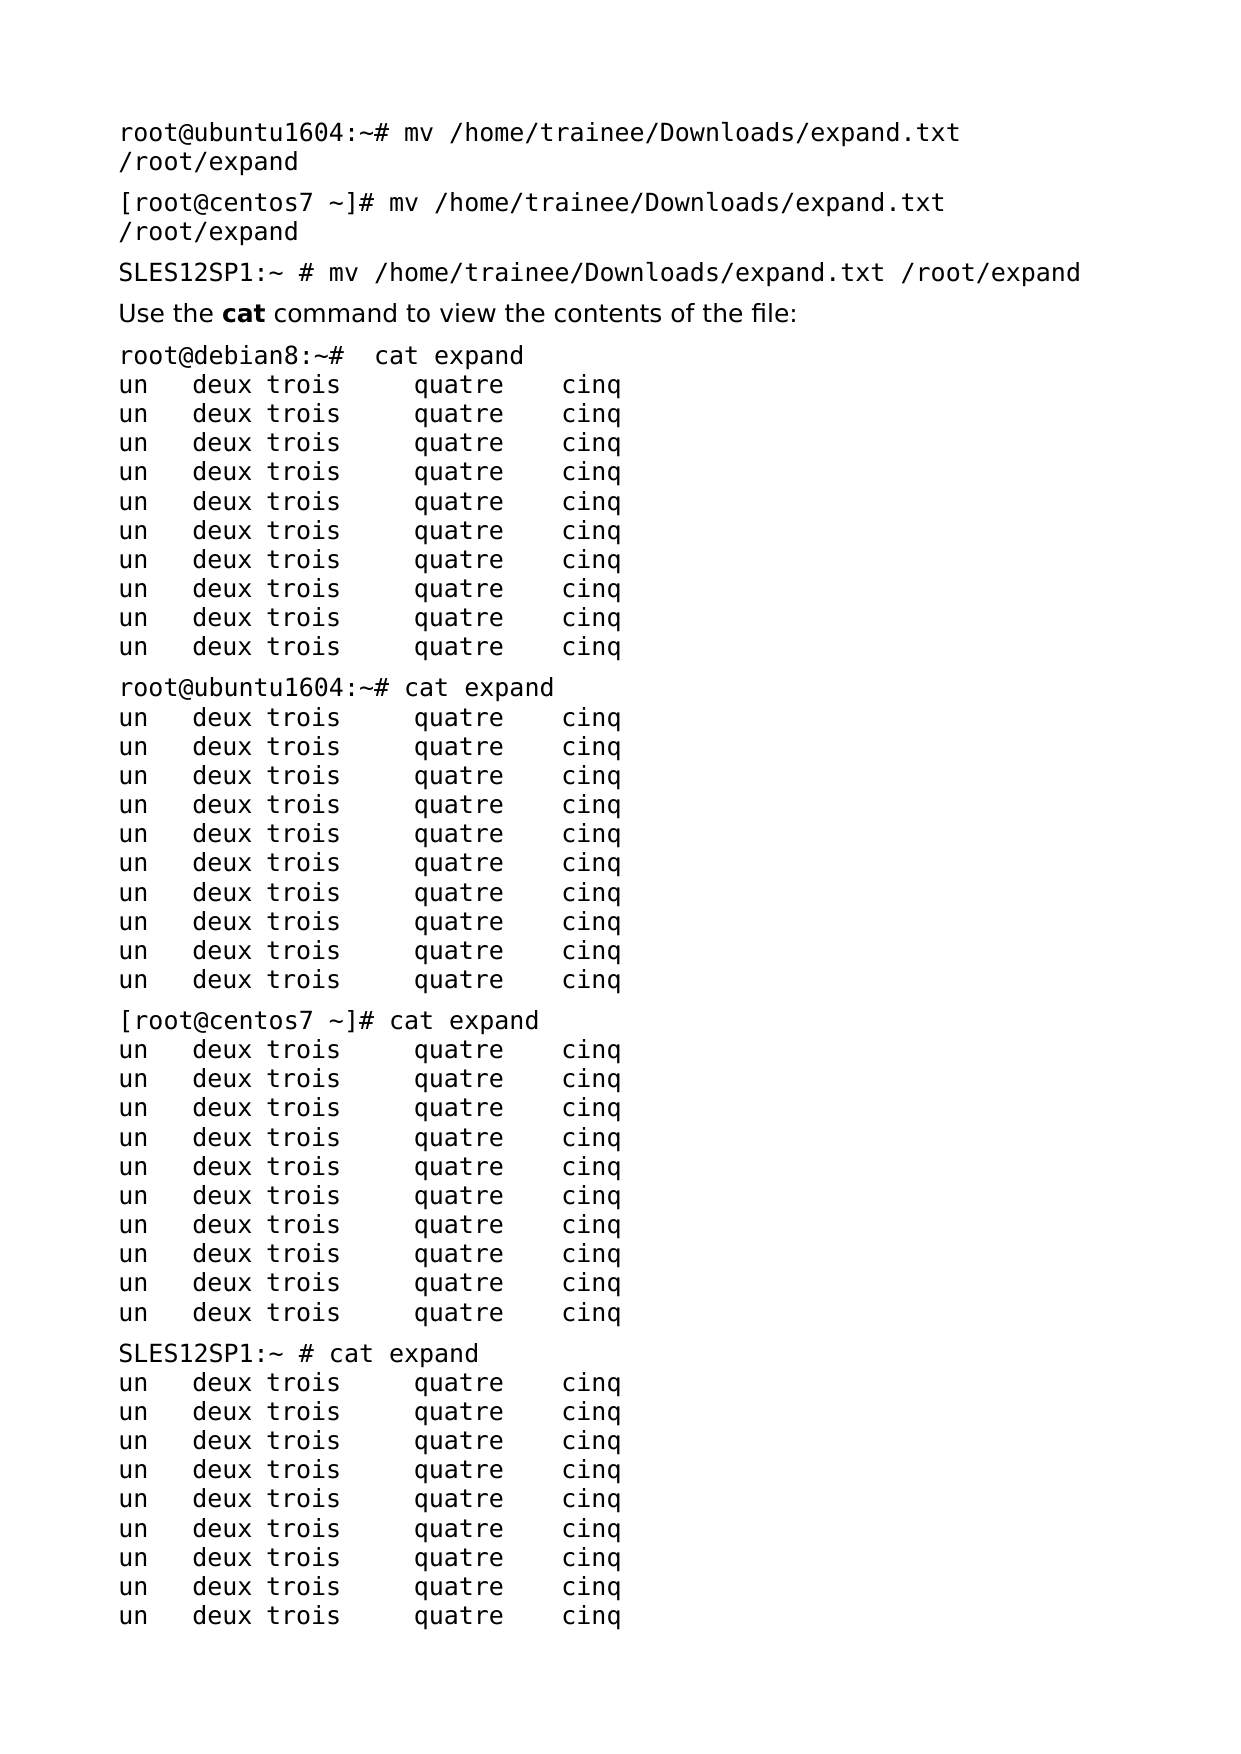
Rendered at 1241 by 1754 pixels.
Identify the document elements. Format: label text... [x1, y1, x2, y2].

text root@ubuntu1604:~# mv /home/trainee/Downloads/expand.txt /root/expand [118, 118, 1122, 176]
text SLES12SP1:~ # mv /home/trainee/Downloads/expand.txt /root/expand [118, 258, 1122, 287]
text [root@centos7 ~]# cat expand un deux trois quatre cinq un deux trois quatre cinq un deux trois quatre cinq un deux trois quatre cinq un deux trois quatre cinq un deux trois quatre cinq un deux trois quatre cinq un deux trois quatre cinq un deux trois quatre cinq un deux trois quatre cinq [118, 1006, 1122, 1327]
text SLES12SP1:~ # cat expand un deux trois quatre cinq un deux trois quatre cinq un deux trois quatre cinq un deux trois quatre cinq un deux trois quatre cinq un deux trois quatre cinq un deux trois quatre cinq un deux trois quatre cinq un deux trois quatre cinq [118, 1339, 1122, 1630]
text root@ubuntu1604:~# cat expand un deux trois quatre cinq un deux trois quatre cinq un deux trois quatre cinq un deux trois quatre cinq un deux trois quatre cinq un deux trois quatre cinq un deux trois quatre cinq un deux trois quatre cinq un deux trois quatre cinq un deux trois quatre cinq [118, 673, 1122, 994]
text Use the cat command to view the contents of the file: [118, 299, 1122, 328]
text [root@centos7 ~]# mv /home/trainee/Downloads/expand.txt /root/expand [118, 188, 1122, 247]
text root@debian8:~# cat expand un deux trois quatre cinq un deux trois quatre cinq un deux trois quatre cinq un deux trois quatre cinq un deux trois quatre cinq un deux trois quatre cinq un deux trois quatre cinq un deux trois quatre cinq un deux trois quatre cinq un deux trois quatre cinq [118, 341, 1122, 662]
